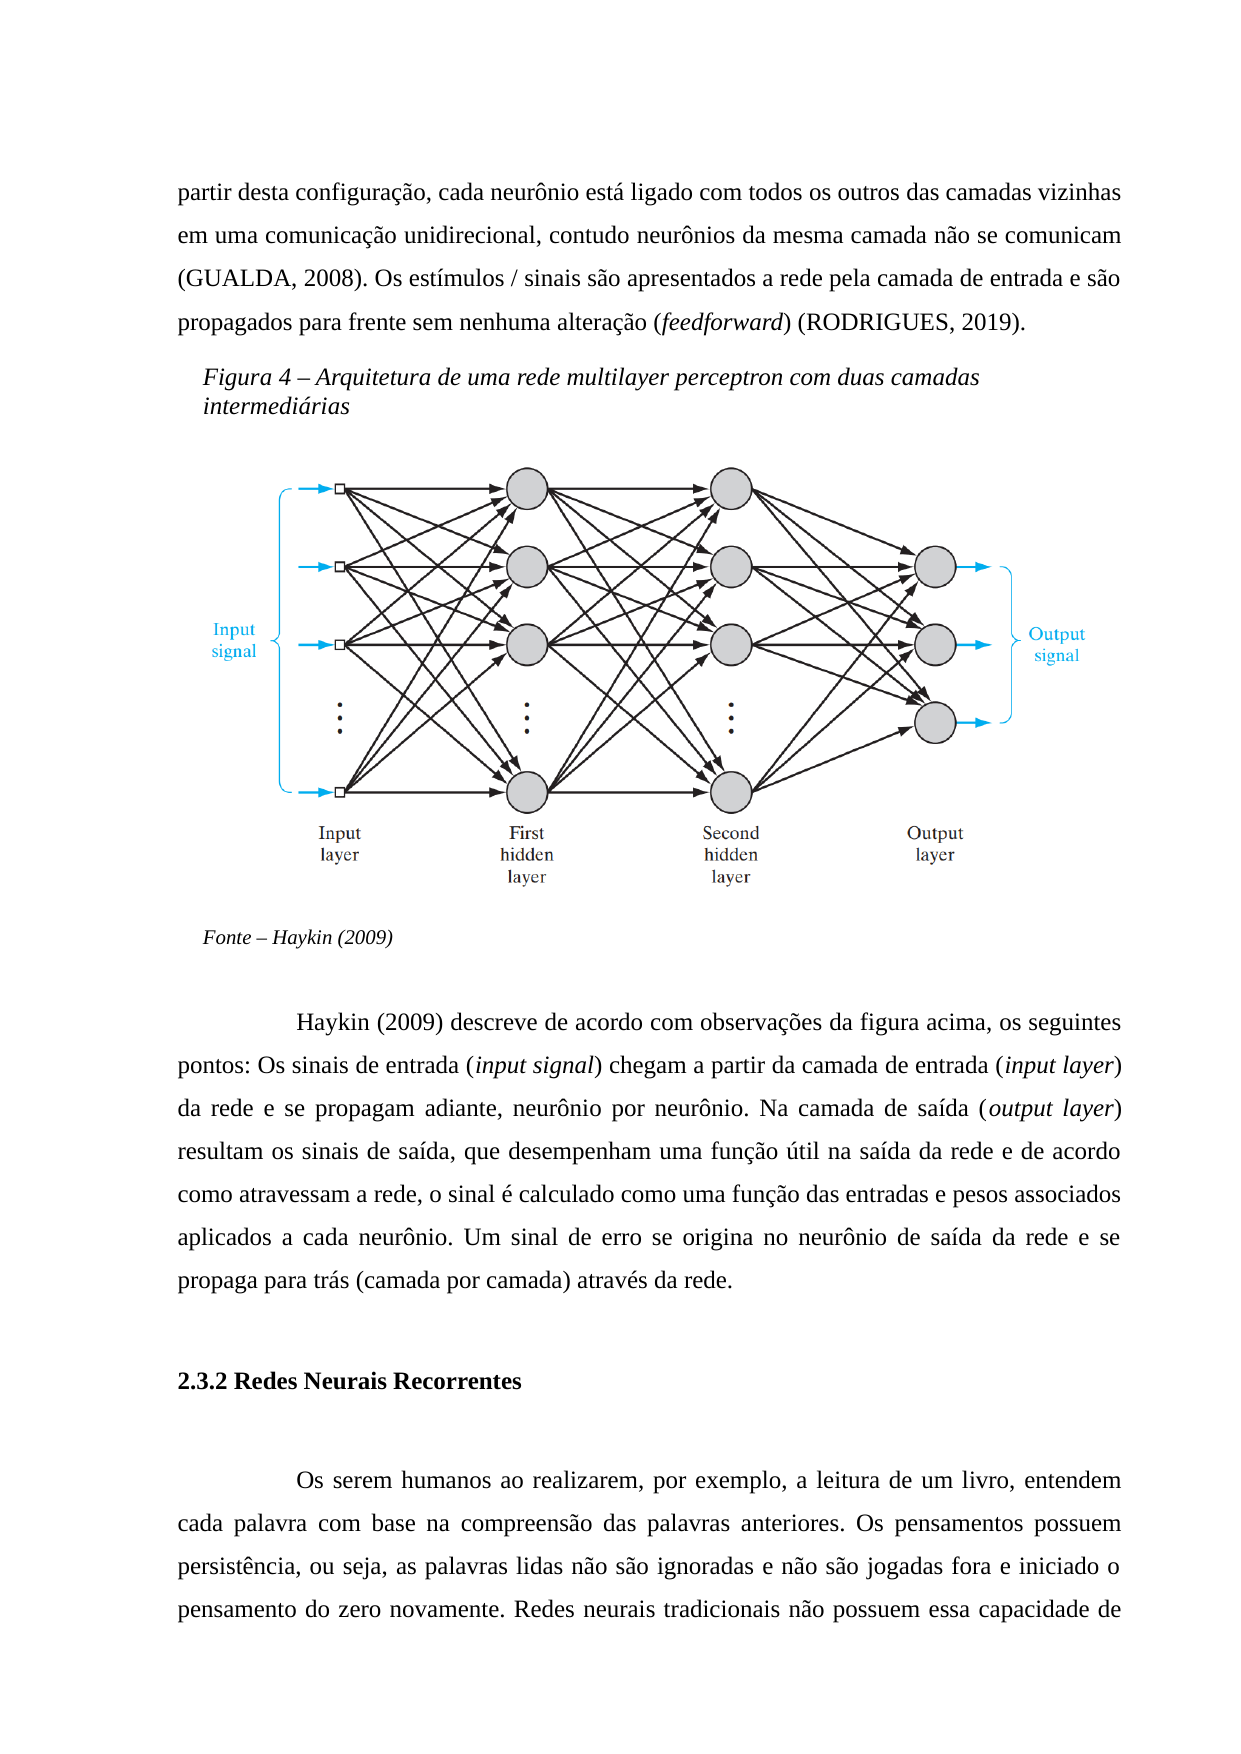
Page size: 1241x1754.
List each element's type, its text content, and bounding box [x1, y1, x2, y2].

text Haykin (2009) descreve de acordo com observações da figura acima, os seguintes pontos: Os sinais de entrada (input signal) chegam a partir da camada de entrada (input layer) da rede e se propagam adiante, neurônio por neurônio. Na camada de saída (output layer) resultam os sinais de saída, que desempenham uma função útil na saída da rede e de acordo como atravessam a rede, o sinal é calculado como uma função das entradas e pesos associados aplicados a cada neurônio. Um sinal de erro se origina no neurônio de saída da rede e se propaga para trás (camada por camada) através da rede. [177, 1007, 1122, 1294]
text Figura 4 – Arquitetura de uma rede multilayer perceptron com duas camadas intermediárias [203, 362, 1097, 420]
text partir desta configuração, cada neurônio está ligado com todos os outros das camadas vizinhas em uma comunicação unidirecional, contudo neurônios da mesma camada não se comunicam (GUALDA, 2008). Os estímulos / sinais são apresentados a rede pela camada de entrada e são propagados para frente sem nenhuma alteração (feedforward) (RODRIGUES, 2019). [177, 177, 1122, 335]
subtitle 2.3.2 Redes Neurais Recorrentes [177, 1366, 1122, 1395]
text Os serem humanos ao realizarem, por exemplo, a leitura de um livro, entendem cada palavra com base na compreensão das palavras anteriores. Os pensamentos possuem persistência, ou seja, as palavras lidas não são ignoradas e não são jogadas fora e iniciado o pensamento do zero novamente. Redes neurais tradicionais não possuem essa capacidade de [177, 1465, 1122, 1623]
picture [202, 444, 1097, 900]
text Fonte – Haykin (2009) [203, 900, 1097, 949]
